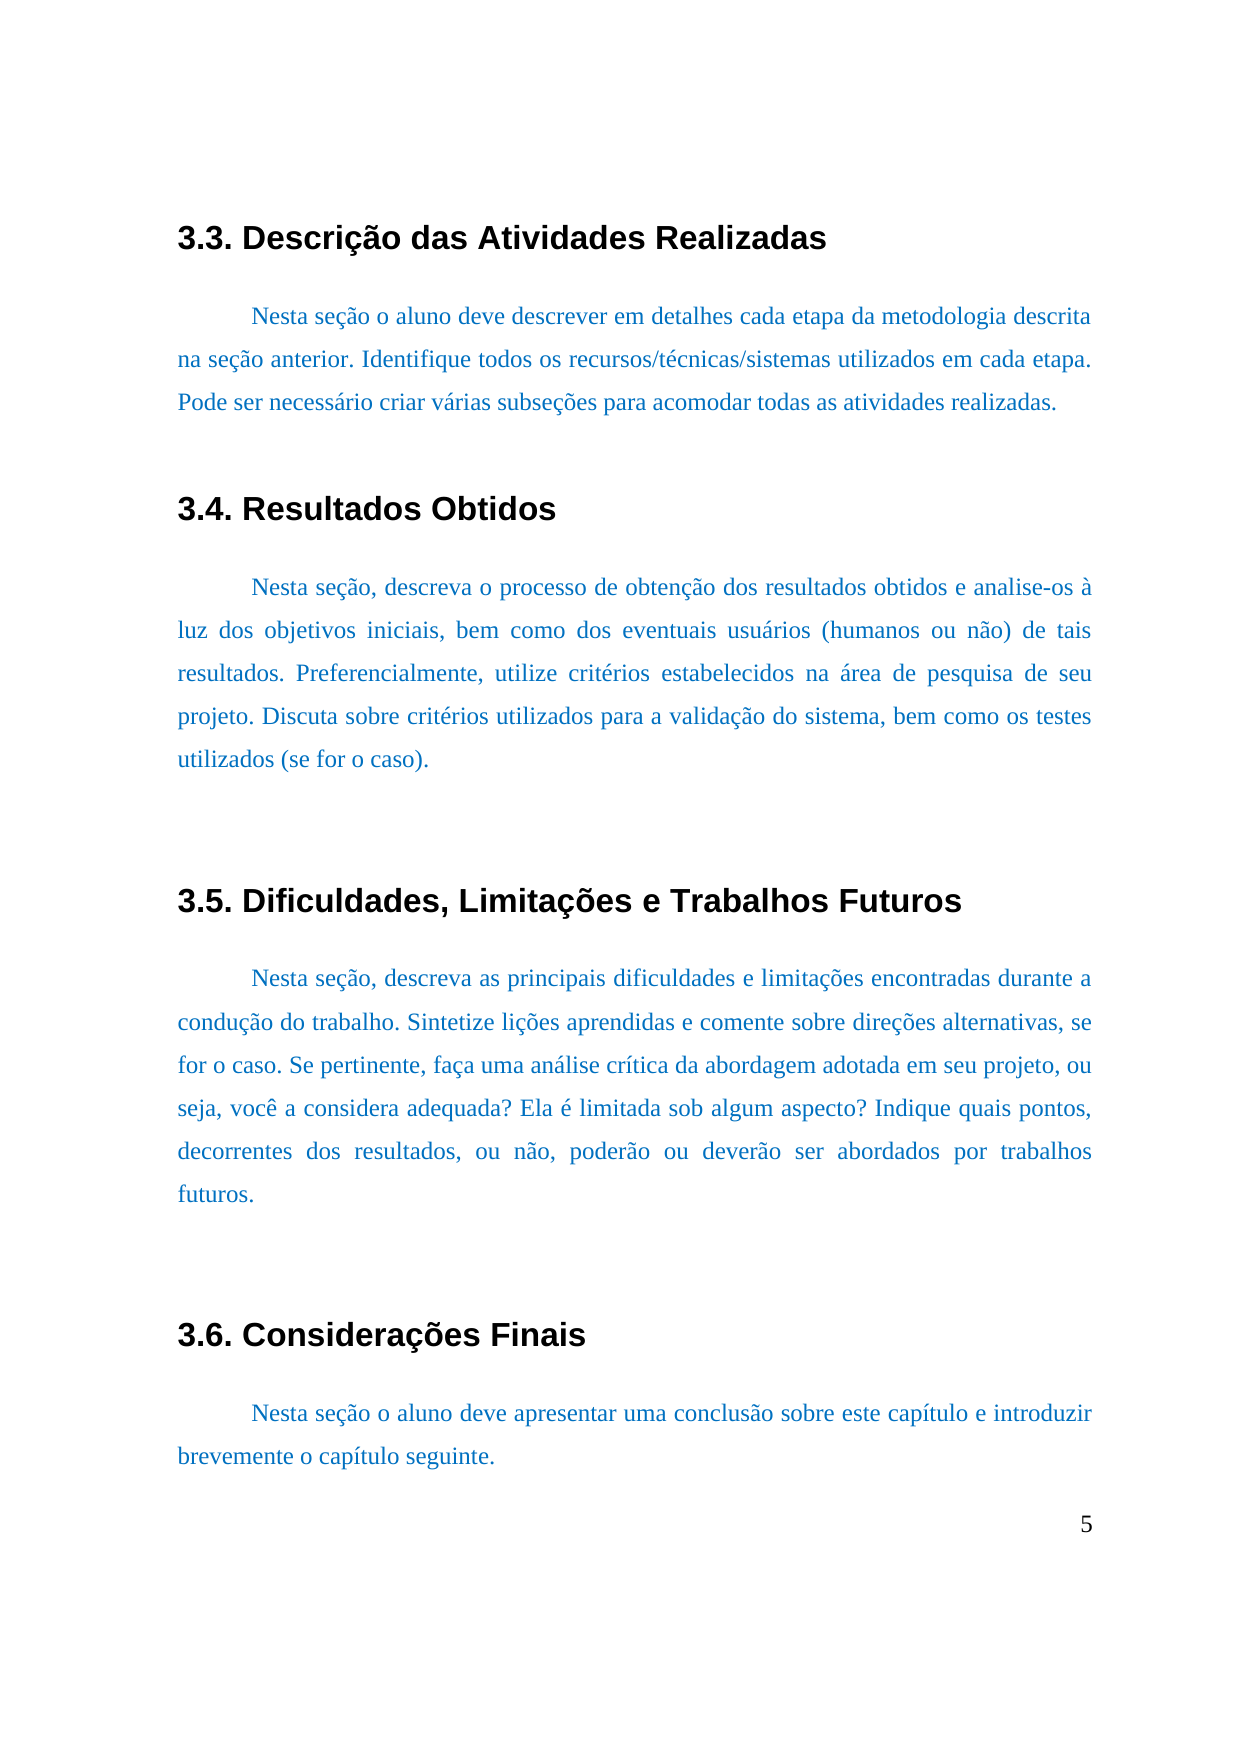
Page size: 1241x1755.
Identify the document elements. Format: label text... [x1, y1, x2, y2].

text Nesta seção o aluno deve apresentar uma conclusão sobre este capítulo e introduzir brevemente o capítulo seguinte. [177, 1398, 1093, 1470]
subtitle 3.3. Descrição das Atividades Realizadas [177, 218, 1093, 257]
subtitle 3.4. Resultados Obtidos [177, 489, 1093, 528]
text Nesta seção, descreva as principais dificuldades e limitações encontradas durante a condução do trabalho. Sintetize lições aprendidas e comente sobre direções alternativas, se for o caso. Se pertinente, faça uma análise crítica da abordagem adotada em seu projeto, ou seja, você a considera adequada? Ela é limitada sob algum aspecto? Indique quais pontos, decorrentes dos resultados, ou não, poderão ou deverão ser abordados por trabalhos futuros. [177, 963, 1093, 1208]
subtitle 3.5. Dificuldades, Limitações e Trabalhos Futuros [177, 881, 1093, 919]
text Nesta seção, descreva o processo de obtenção dos resultados obtidos e analise-os à luz dos objetivos iniciais, bem como dos eventuais usuários (humanos ou não) de tais resultados. Preferencialmente, utilize critérios estabelecidos na área de pesquisa de seu projeto. Discuta sobre critérios utilizados para a validação do sistema, bem como os testes utilizados (se for o caso). [177, 572, 1093, 773]
subtitle 3.6. Considerações Finais [177, 1315, 1093, 1354]
text Nesta seção o aluno deve descrever em detalhes cada etapa da metodologia descrita na seção anterior. Identifique todos os recursos/técnicas/sistemas utilizados em cada etapa. Pode ser necessário criar várias subseções para acomodar todas as atividades realizadas. [177, 301, 1093, 416]
